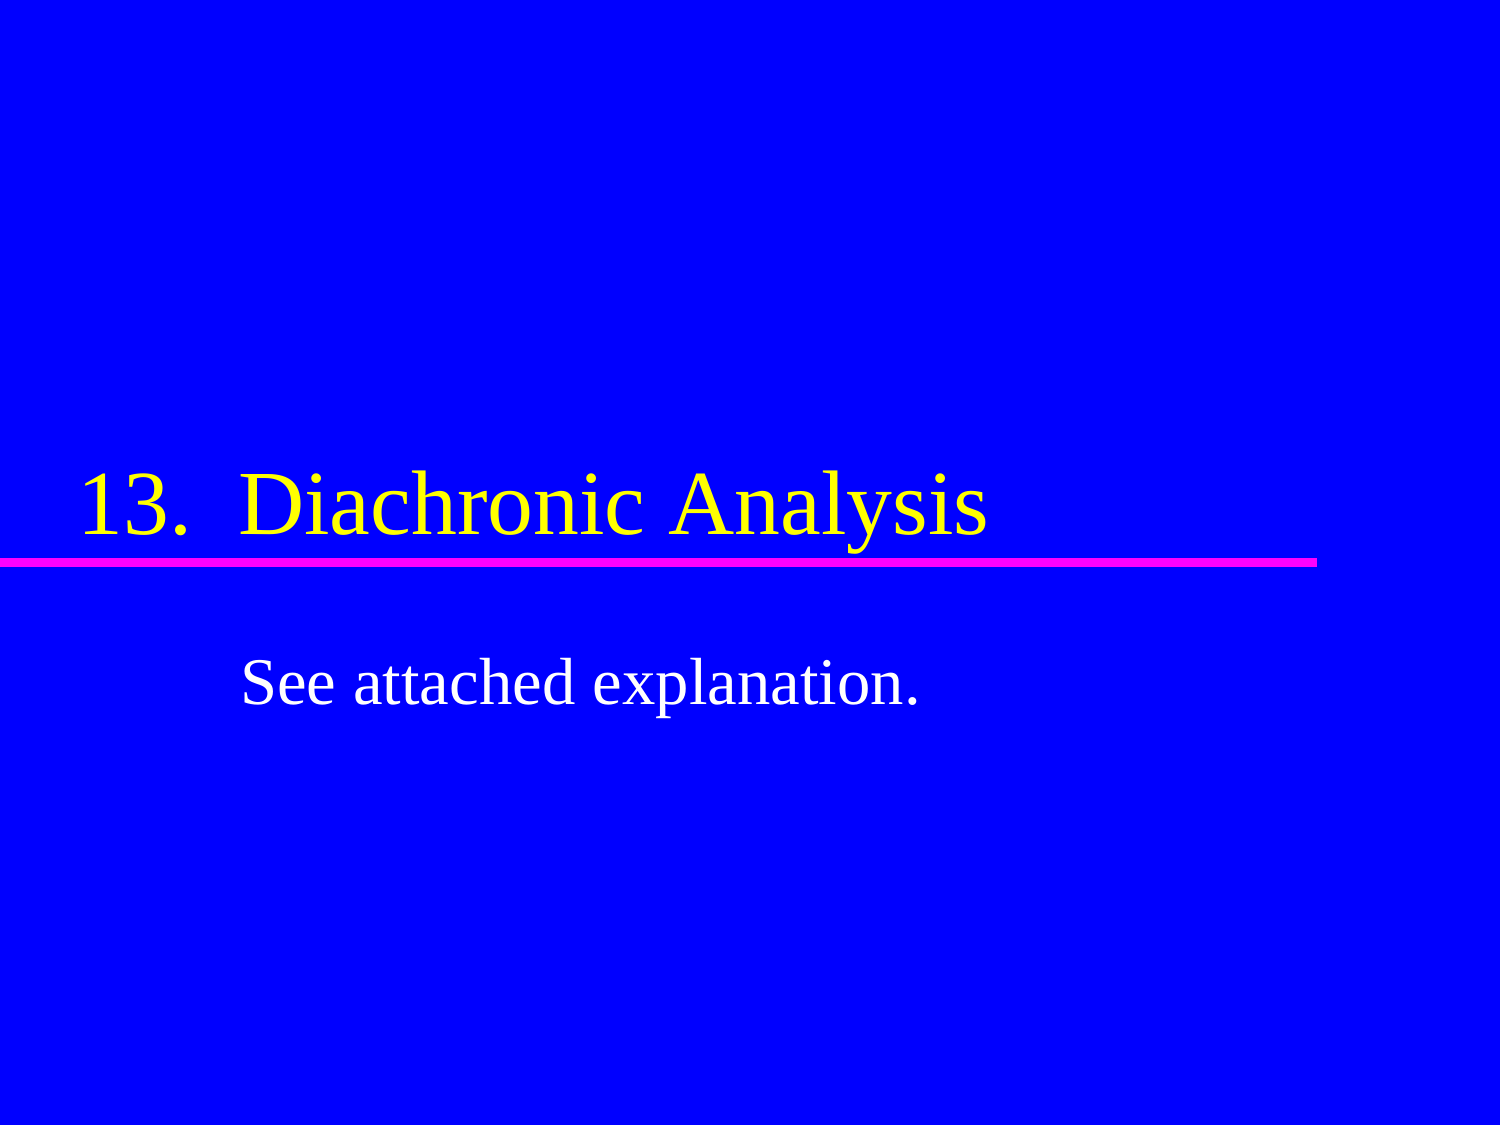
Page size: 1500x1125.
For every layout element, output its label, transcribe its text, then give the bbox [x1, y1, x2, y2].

title 13. Diachronic Analysis [62, 374, 1500, 563]
subtitle See attached explanation. [225, 637, 1276, 926]
